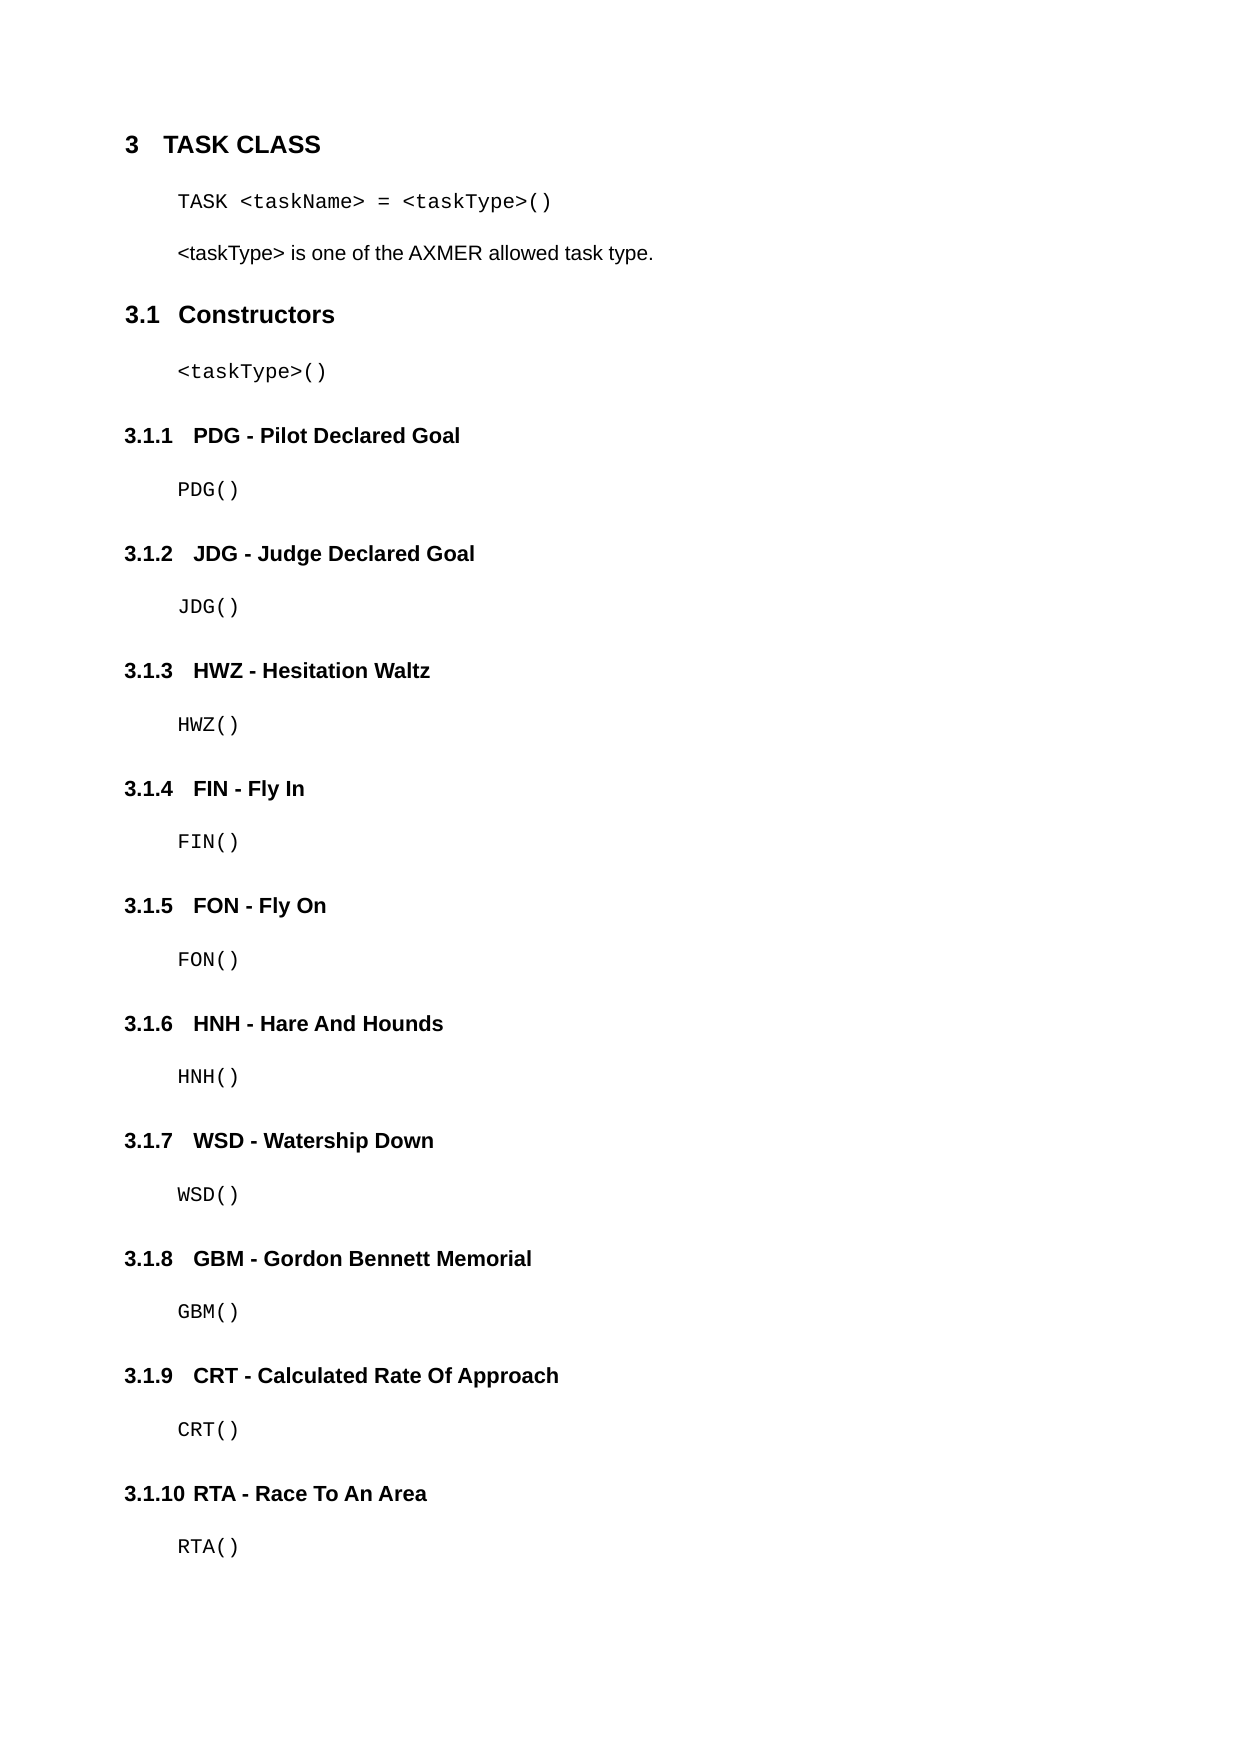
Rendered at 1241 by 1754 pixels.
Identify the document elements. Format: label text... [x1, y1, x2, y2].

subtitle PDG - Pilot Declared Goal [118, 423, 1122, 448]
text WSD() [177, 1184, 1063, 1207]
text FIN() [177, 831, 1063, 855]
subtitle GBM - Gordon Bennett Memorial [118, 1246, 1122, 1271]
text JDG() [177, 596, 1063, 620]
text <taskType>() [177, 361, 1063, 385]
text FON() [177, 949, 1063, 972]
text HNH() [177, 1066, 1063, 1090]
subtitle HNH - Hare And Hounds [118, 1011, 1122, 1036]
subtitle FIN - Fly In [118, 776, 1122, 801]
subtitle TASK class [118, 130, 1122, 159]
subtitle CRT - Calculated Rate Of Approach [118, 1363, 1122, 1388]
text PDG() [177, 479, 1063, 502]
text TASK <taskName> = <taskType>() [177, 191, 1063, 214]
text GBM() [177, 1301, 1063, 1325]
text CRT() [177, 1419, 1063, 1442]
subtitle Constructors [118, 301, 1122, 329]
text RTA() [177, 1536, 1063, 1560]
subtitle JDG - Judge Declared Goal [118, 541, 1122, 566]
subtitle HWZ - Hesitation Waltz [118, 658, 1122, 683]
subtitle WSD - Watership Down [118, 1128, 1122, 1153]
subtitle RTA - Race To An Area [118, 1481, 1122, 1506]
subtitle FON - Fly On [118, 893, 1122, 918]
list <taskType> is one of the AXMER allowed task type. [177, 241, 1122, 265]
text HWZ() [177, 714, 1063, 737]
